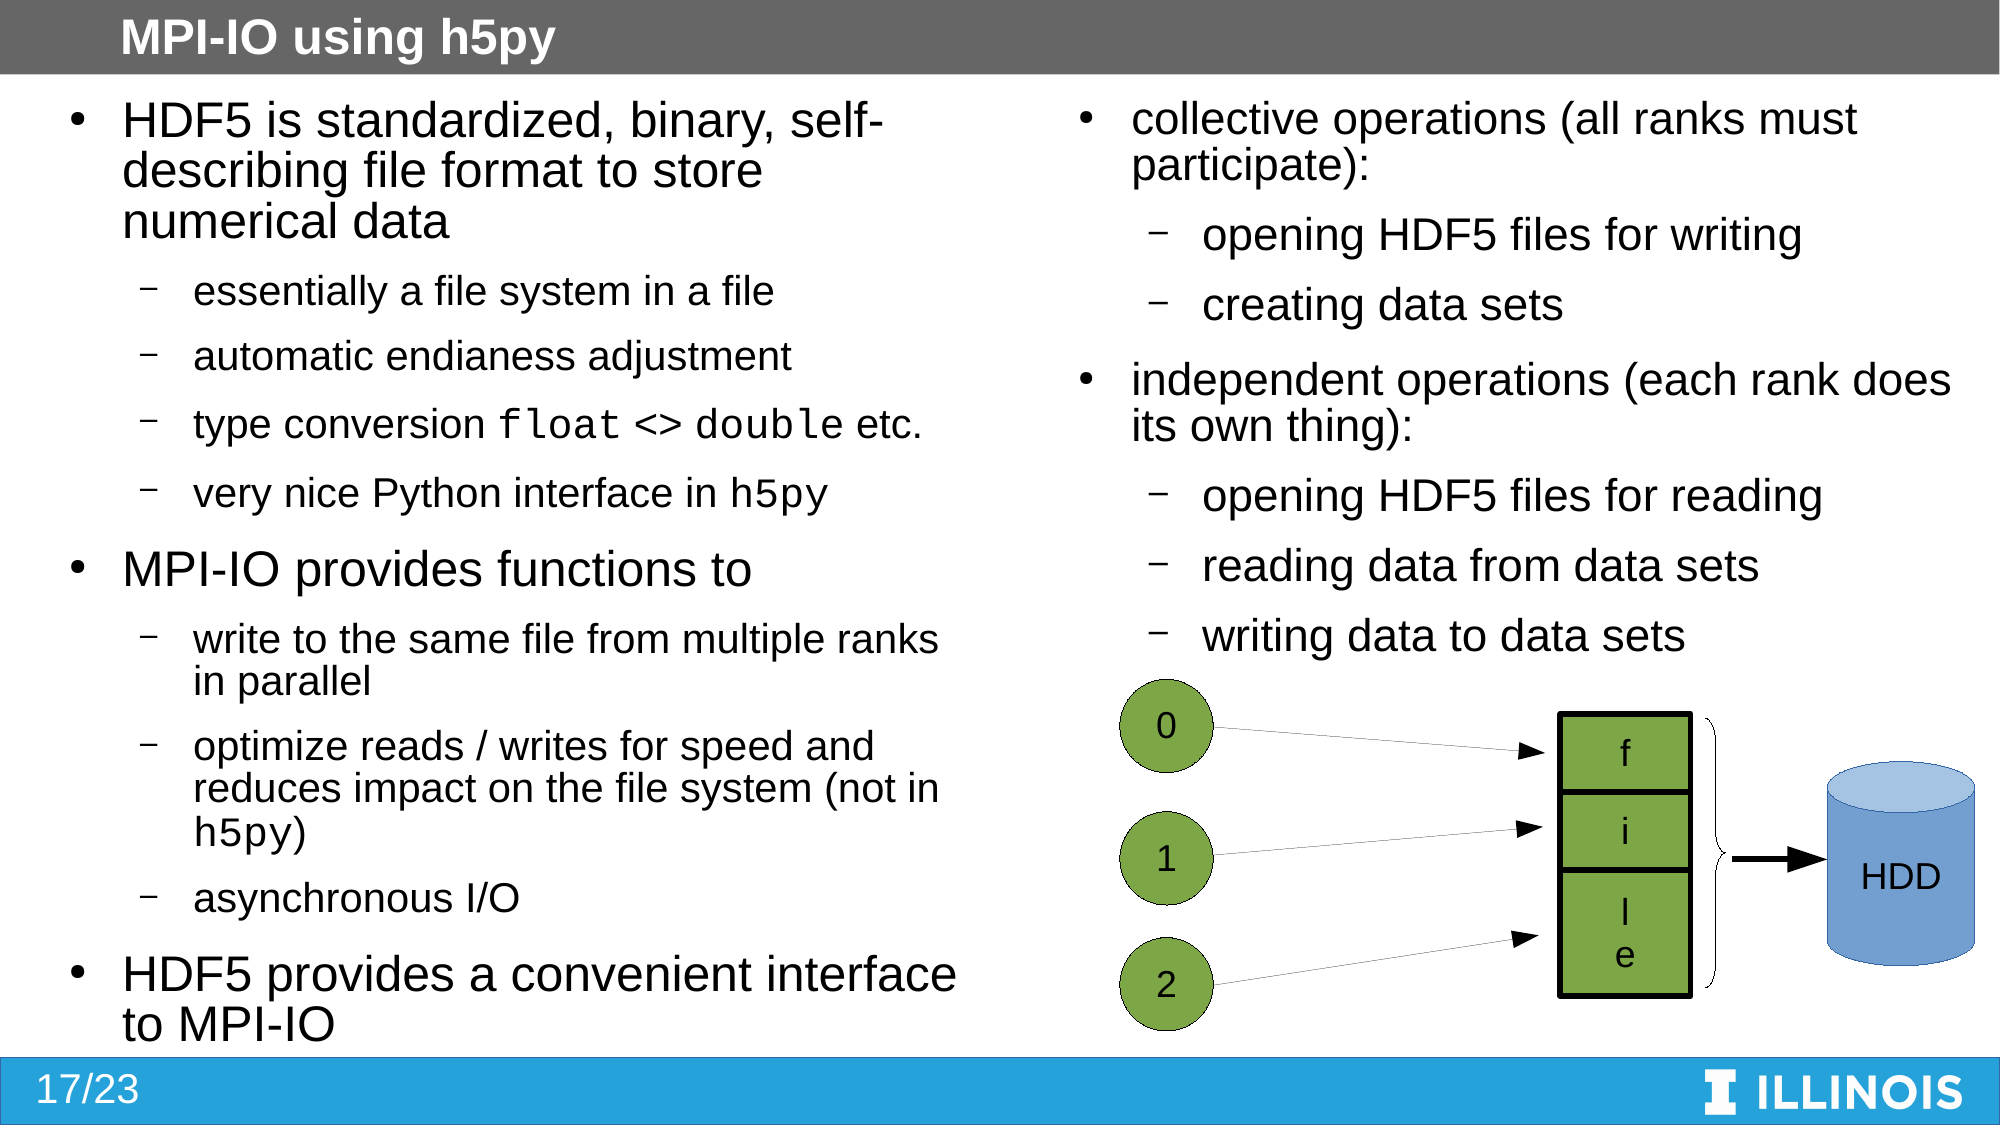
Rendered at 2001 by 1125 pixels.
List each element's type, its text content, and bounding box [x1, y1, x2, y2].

text_box l e [1560, 870, 1691, 997]
text_box 2 [1119, 937, 1214, 1031]
list collective operations (all ranks must participate): opening HDF5 files for writing creating data sets independent operations (each rank does its own thing): opening HDF5 files for reading reading data from data sets writing data to data sets [1060, 97, 1987, 1058]
text_box f [1560, 713, 1691, 792]
text_box 1 [1119, 811, 1214, 906]
text_box i [1560, 792, 1691, 870]
text_box 0 [1119, 679, 1214, 773]
text_box HDD [1827, 791, 1975, 966]
picture [1705, 1069, 1962, 1115]
list HDF5 is standardized, binary, self-describing file format to store numerical data essentially a file system in a file automatic endianess adjustment type conversion float <> double etc. very nice Python interface in h5py MPI-IO provides functions to write to the same file from multiple ranks in parallel optimize reads / writes for speed and reduces impact on the file system (not in h5py) asynchronous I/O HDF5 provides a convenient interface to MPI-IO [51, 97, 978, 1058]
title MPI-IO using h5py [0, 0, 2000, 75]
